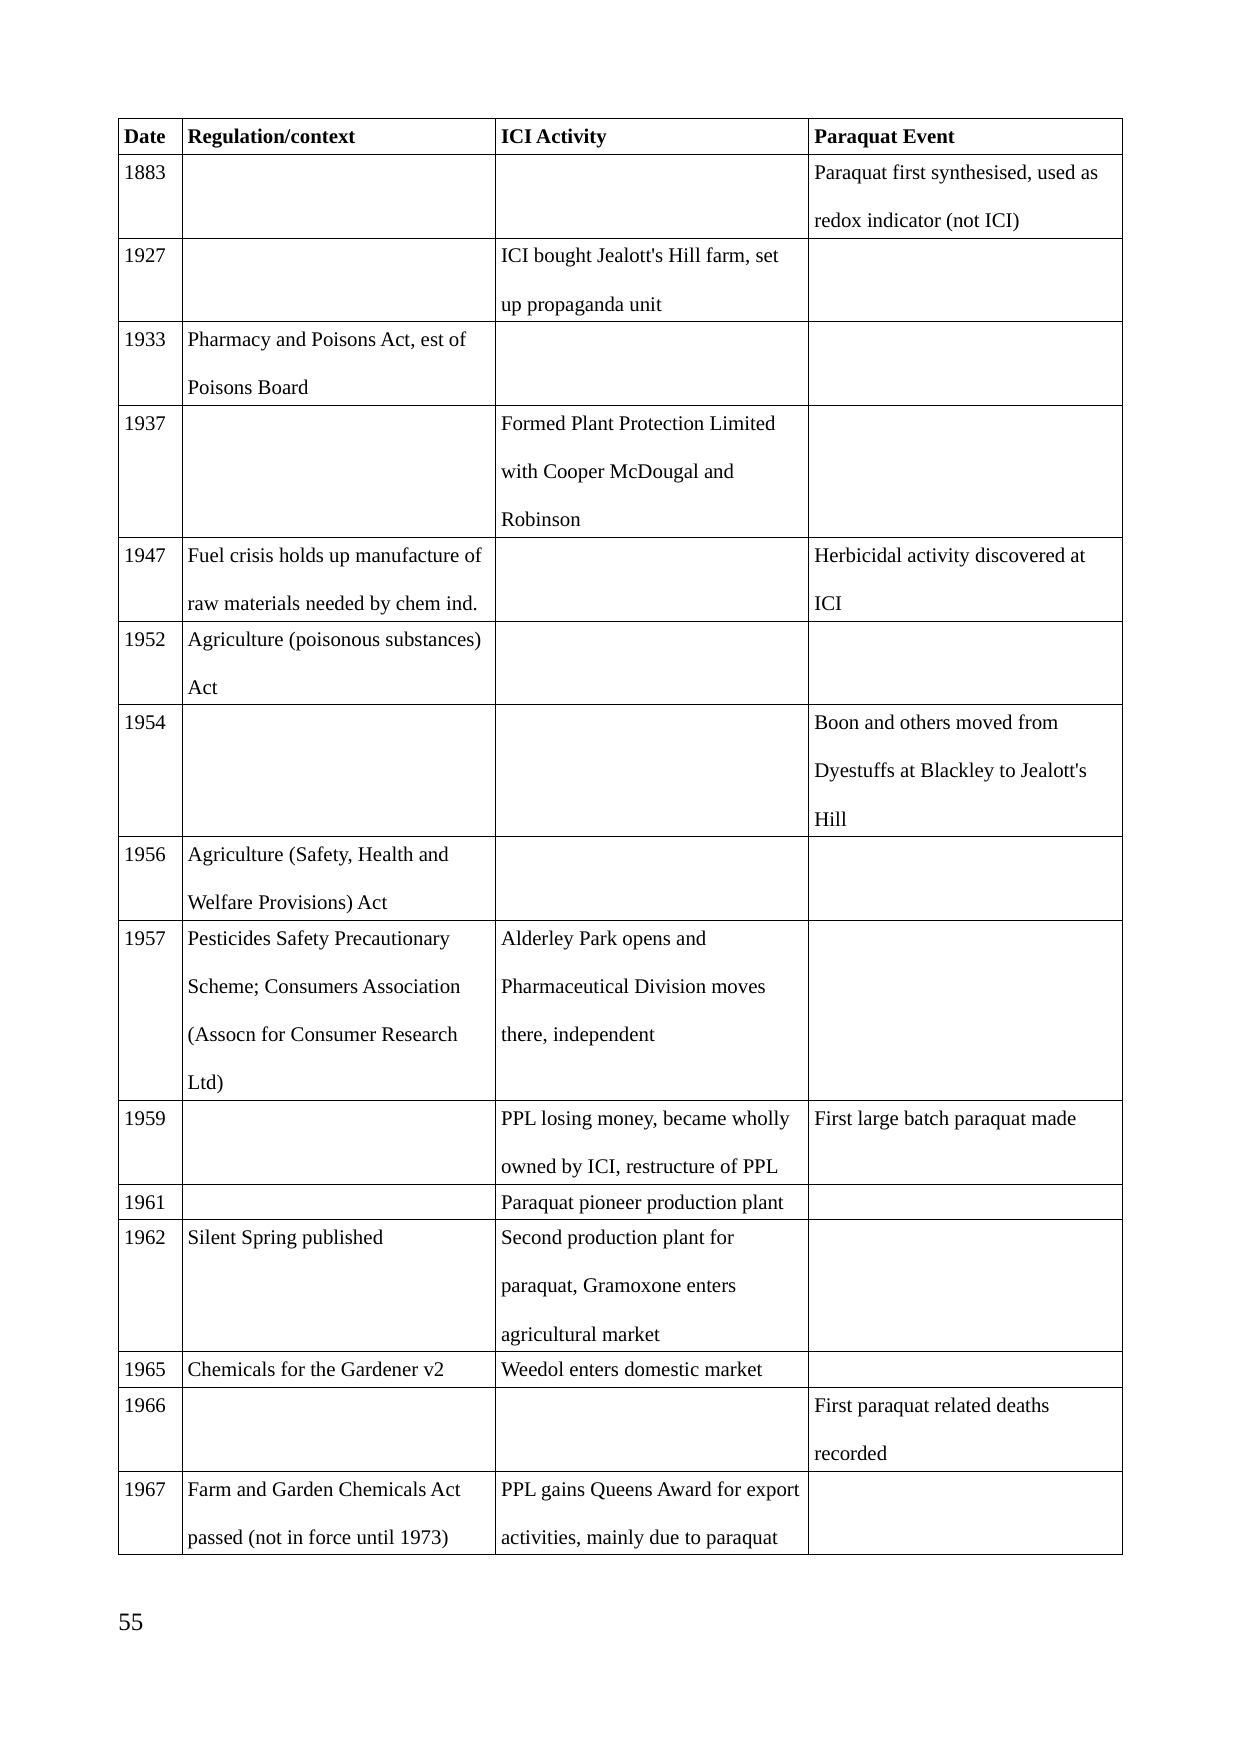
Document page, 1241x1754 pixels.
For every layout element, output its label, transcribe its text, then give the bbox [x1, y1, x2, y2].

table_cell [496, 1388, 808, 1471]
table_header Regulation/context [183, 119, 495, 154]
table_cell [809, 837, 1122, 920]
table_cell 1957 [119, 921, 182, 1100]
table_cell [183, 1101, 495, 1184]
table_cell [496, 837, 808, 920]
table_cell Pharmacy and Poisons Act, est of Poisons Board [183, 322, 495, 405]
table_cell [809, 322, 1122, 405]
table_cell PPL gains Queens Award for export activities, mainly due to paraquat [496, 1472, 808, 1554]
table_cell ICI bought Jealott's Hill farm, set up propaganda unit [496, 239, 808, 321]
table_cell Alderley Park opens and Pharmaceutical Division moves there, independent [496, 921, 808, 1100]
table_cell 1937 [119, 406, 182, 537]
table_cell Pesticides Safety Precautionary Scheme; Consumers Association (Assocn for Consumer Research Ltd) [183, 921, 495, 1100]
table_cell 1962 [119, 1220, 182, 1351]
table_cell [183, 1185, 495, 1219]
table_cell Agriculture (poisonous substances) Act [183, 622, 495, 704]
table_cell PPL losing money, became wholly owned by ICI, restructure of PPL [496, 1101, 808, 1184]
table_cell [183, 155, 495, 237]
table_cell 1952 [119, 622, 182, 704]
table_header ICI Activity [496, 119, 808, 154]
table_cell [496, 705, 808, 836]
table_cell Chemicals for the Gardener v2 [183, 1352, 495, 1387]
table_cell [809, 622, 1122, 704]
table_cell 1961 [119, 1185, 182, 1219]
table_cell 1927 [119, 239, 182, 321]
table_cell Herbicidal activity discovered at ICI [809, 538, 1122, 621]
table_cell Boon and others moved from Dyestuffs at Blackley to Jealott's Hill [809, 705, 1122, 836]
table_cell [496, 155, 808, 237]
table_cell Silent Spring published [183, 1220, 495, 1351]
table_cell First paraquat related deaths recorded [809, 1388, 1122, 1471]
table_cell 1966 [119, 1388, 182, 1471]
table_cell [809, 1220, 1122, 1351]
table_cell [183, 705, 495, 836]
table_cell 1967 [119, 1472, 182, 1554]
table_cell Second production plant for paraquat, Gramoxone enters agricultural market [496, 1220, 808, 1351]
table_cell 1965 [119, 1352, 182, 1387]
table_cell 1954 [119, 705, 182, 836]
table_cell [809, 1472, 1122, 1554]
table_cell Formed Plant Protection Limited with Cooper McDougal and Robinson [496, 406, 808, 537]
table_cell Weedol enters domestic market [496, 1352, 808, 1387]
table_cell [496, 538, 808, 621]
table_cell Agriculture (Safety, Health and Welfare Provisions) Act [183, 837, 495, 920]
table_cell [183, 239, 495, 321]
table_cell 1883 [119, 155, 182, 237]
table_header Date [119, 119, 182, 154]
table_cell [809, 921, 1122, 1100]
table_cell [809, 1185, 1122, 1219]
table_cell [809, 406, 1122, 537]
table_cell First large batch paraquat made [809, 1101, 1122, 1184]
table_cell 1956 [119, 837, 182, 920]
table_cell 1959 [119, 1101, 182, 1184]
table_cell Paraquat pioneer production plant [496, 1185, 808, 1219]
table_cell [183, 1388, 495, 1471]
table_cell 1933 [119, 322, 182, 405]
table_header Paraquat Event [809, 119, 1122, 154]
table_cell Fuel crisis holds up manufacture of raw materials needed by chem ind. [183, 538, 495, 621]
table_cell Paraquat first synthesised, used as redox indicator (not ICI) [809, 155, 1122, 237]
table_cell [496, 622, 808, 704]
table_cell [183, 406, 495, 537]
table_cell [809, 1352, 1122, 1387]
table_cell [496, 322, 808, 405]
table_cell 1947 [119, 538, 182, 621]
table_cell Farm and Garden Chemicals Act passed (not in force until 1973) [183, 1472, 495, 1554]
table_cell [809, 239, 1122, 321]
